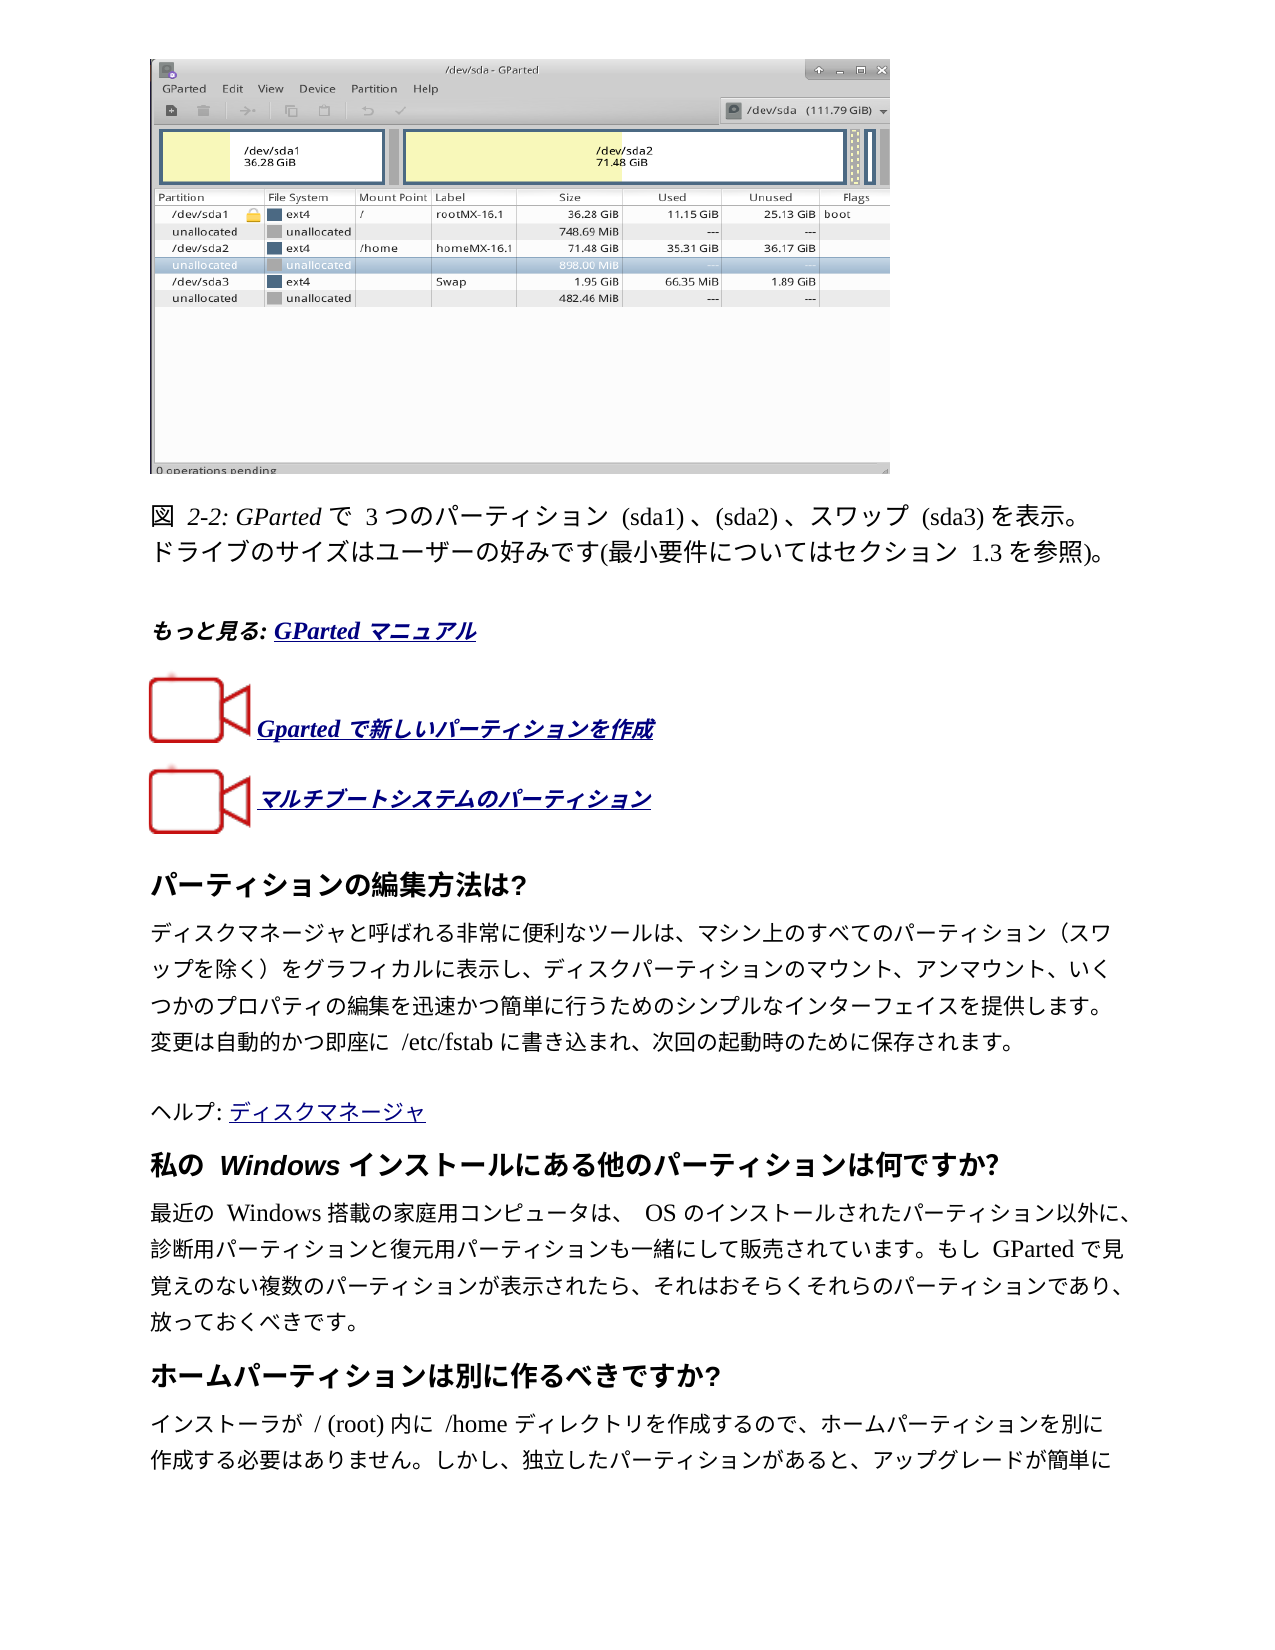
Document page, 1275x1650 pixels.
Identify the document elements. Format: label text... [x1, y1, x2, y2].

text 図 2-2: GParted で 3 つのパーティション (sda1) 、(sda2) 、スワップ (sda3) を表示。 ドライブのサイズはユーザーの好みです(最小要件についてはセクション 1.3 を参照)。 [150, 496, 1125, 569]
subtitle ホームパーティションは別に作るべきですか? [150, 1354, 1125, 1394]
text 最近の Windows 搭載の家庭用コンピュータは、 OS のインストールされたパーティション以外に、診断用パーティションと復元用パーティションも一緒にして販売されています。もし GParted で見覚えのない複数のパーティションが表示されたら、それはおそらくそれらのパーティションであり、放っておくべきです。 [150, 1196, 1125, 1337]
text ディスクマネージャと呼ばれる非常に便利なツールは、マシン上のすべてのパーティション（スワップを除く）をグラフィカルに表示し、ディスクパーティションのマウント、アンマウント、いくつかのプロパティの編集を迅速かつ簡単に行うためのシンプルなインターフェイスを提供します。変更は自動的かつ即座に /etc/fstab に書き込まれ、次回の起動時のために保存されます。 [150, 916, 1125, 1057]
text インストーラが / (root) 内に /home ディレクトリを作成するので、ホームパーティションを別に作成する必要はありません。しかし、独立したパーティションがあると、アップグレードが簡単に [150, 1407, 1125, 1474]
picture [148, 751, 251, 834]
picture [150, 59, 890, 474]
subtitle パーティションの編集方法は? [150, 863, 1125, 904]
subtitle 私の Windows インストールにある他のパーティションは何ですか？ [150, 1143, 1125, 1183]
text Gparted で新しいパーティションを作成 [150, 712, 1125, 744]
text もっと見る: GParted マニュアル [150, 614, 1125, 646]
text ヘルプ: ディスクマネージャ [150, 1094, 1125, 1126]
text マルチブートシステムのパーティション [251, 782, 1125, 813]
picture [148, 659, 251, 743]
